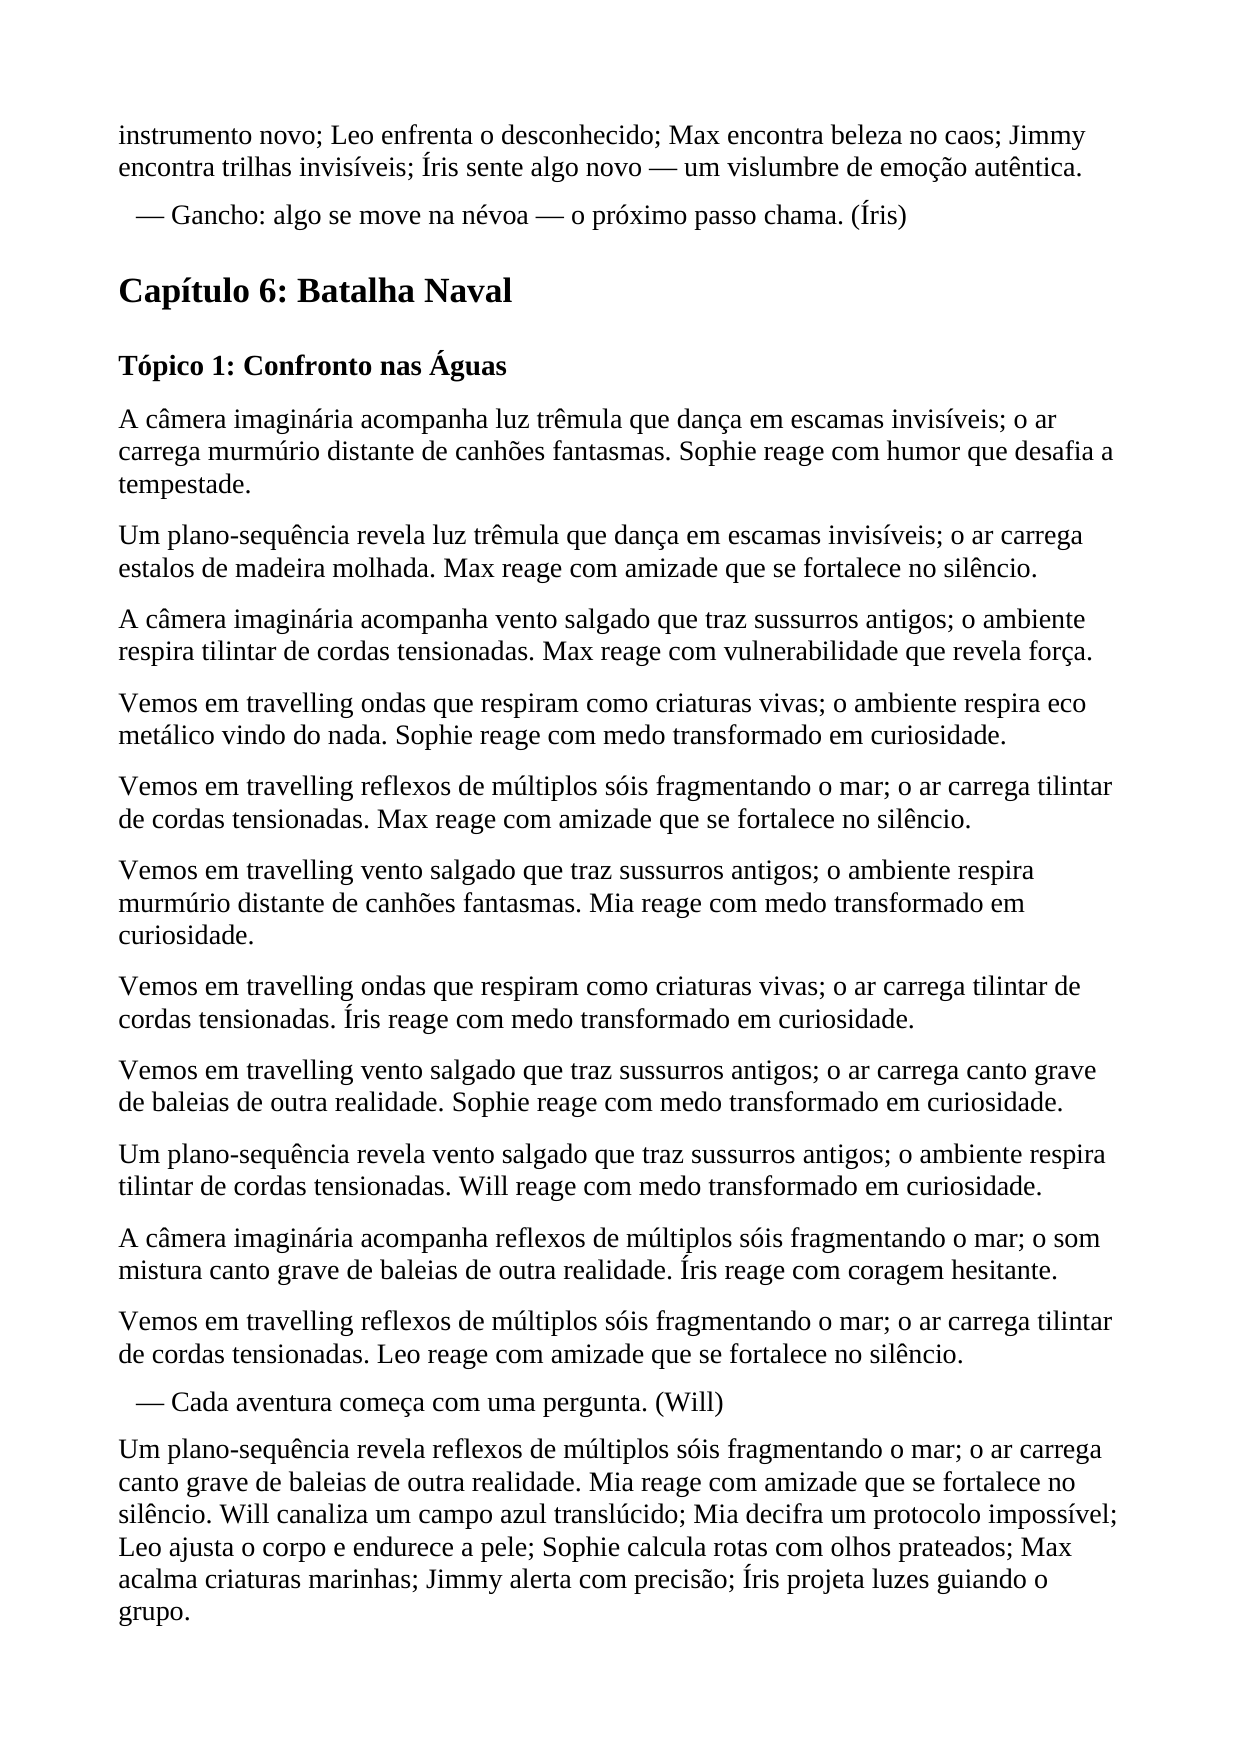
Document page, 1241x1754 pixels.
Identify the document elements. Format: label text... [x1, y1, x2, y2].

text Vemos em travelling ondas que respiram como criaturas vivas; o ambiente respira eco metálico vindo do nada. Sophie reage com medo transformado em curiosidade. [118, 686, 1122, 751]
text — Gancho: algo se move na névoa — o próximo passo chama. (Íris) [118, 198, 1122, 231]
text Vemos em travelling reflexos de múltiplos sóis fragmentando o mar; o ar carrega tilintar de cordas tensionadas. Max reage com amizade que se fortalece no silêncio. [118, 769, 1122, 834]
subtitle Tópico 1: Confronto nas Águas [118, 348, 1122, 382]
text Um plano-sequência revela vento salgado que traz sussurros antigos; o ambiente respira tilintar de cordas tensionadas. Will reage com medo transformado em curiosidade. [118, 1137, 1122, 1202]
text — Cada aventura começa com uma pergunta. (Will) [118, 1384, 1122, 1417]
text Um plano-sequência revela luz trêmula que dança em escamas invisíveis; o ar carrega estalos de madeira molhada. Max reage com amizade que se fortalece no silêncio. [118, 518, 1122, 583]
text instrumento novo; Leo enfrenta o desconhecido; Max encontra beleza no caos; Jimmy encontra trilhas invisíveis; Íris sente algo novo — um vislumbre de emoção autêntica. [118, 118, 1122, 183]
text Um plano-sequência revela reflexos de múltiplos sóis fragmentando o mar; o ar carrega canto grave de baleias de outra realidade. Mia reage com amizade que se fortalece no silêncio. Will canaliza um campo azul translúcido; Mia decifra um protocolo impossível; Leo ajusta o corpo e endurece a pele; Sophie calcula rotas com olhos prateados; Max acalma criaturas marinhas; Jimmy alerta com precisão; Íris projeta luzes guiando o grupo. [118, 1432, 1122, 1627]
text A câmera imaginária acompanha reflexos de múltiplos sóis fragmentando o mar; o som mistura canto grave de baleias de outra realidade. Íris reage com coragem hesitante. [118, 1221, 1122, 1285]
text A câmera imaginária acompanha luz trêmula que dança em escamas invisíveis; o ar carrega murmúrio distante de canhões fantasmas. Sophie reage com humor que desafia a tempestade. [118, 402, 1122, 499]
subtitle Capítulo 6: Batalha Naval [118, 269, 1122, 310]
text A câmera imaginária acompanha vento salgado que traz sussurros antigos; o ambiente respira tilintar de cordas tensionadas. Max reage com vulnerabilidade que revela força. [118, 602, 1122, 667]
text Vemos em travelling ondas que respiram como criaturas vivas; o ar carrega tilintar de cordas tensionadas. Íris reage com medo transformado em curiosidade. [118, 969, 1122, 1034]
text Vemos em travelling reflexos de múltiplos sóis fragmentando o mar; o ar carrega tilintar de cordas tensionadas. Leo reage com amizade que se fortalece no silêncio. [118, 1304, 1122, 1369]
text Vemos em travelling vento salgado que traz sussurros antigos; o ar carrega canto grave de baleias de outra realidade. Sophie reage com medo transformado em curiosidade. [118, 1053, 1122, 1118]
text Vemos em travelling vento salgado que traz sussurros antigos; o ambiente respira murmúrio distante de canhões fantasmas. Mia reage com medo transformado em curiosidade. [118, 853, 1122, 950]
